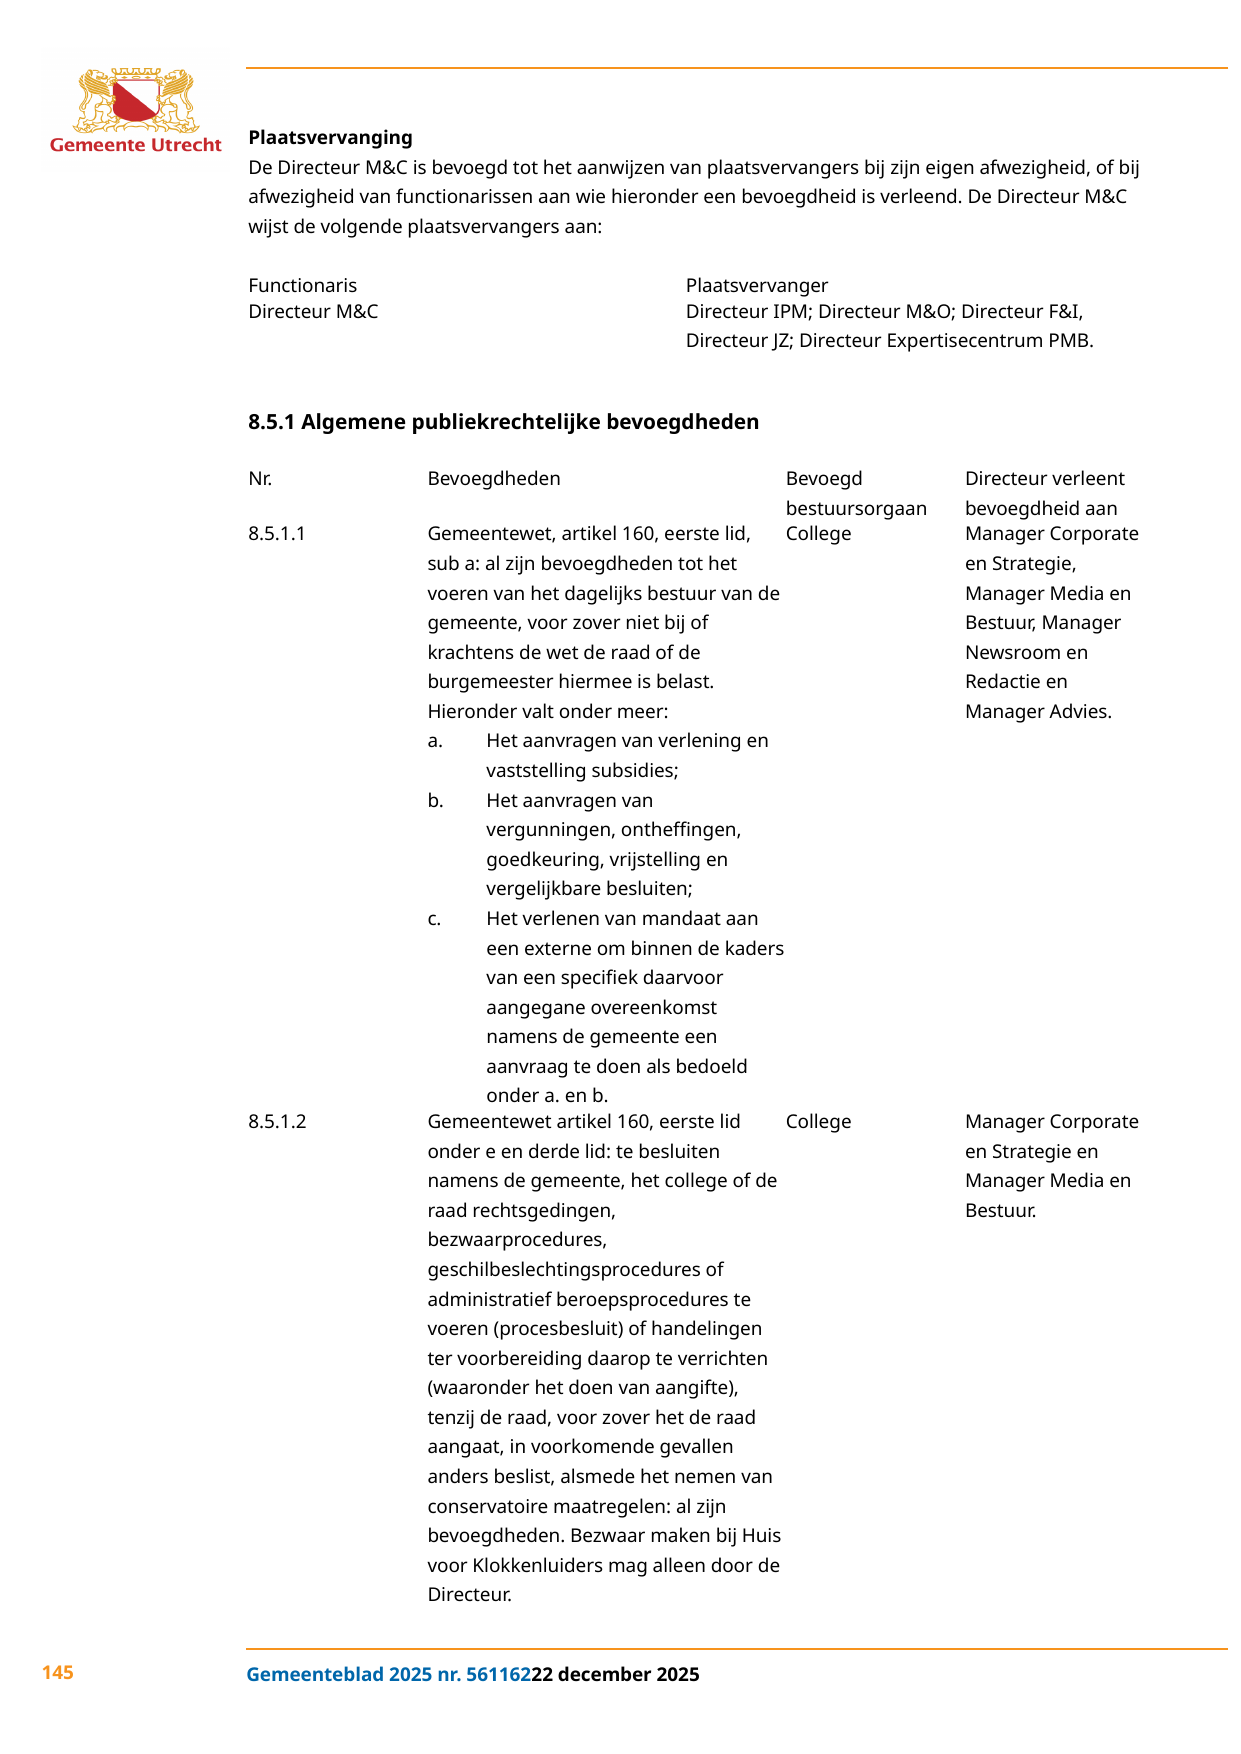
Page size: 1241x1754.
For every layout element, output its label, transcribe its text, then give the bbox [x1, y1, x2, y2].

text De Directeur M&C is bevoegd tot het aanwijzen van plaatsvervangers bij zijn eigen afwezigheid, of bij afwezigheid van functionarissen aan wie hieronder een bevoegdheid is verleend. De Directeur M&C wijst de volgende plaatsvervangers aan: [248, 154, 1152, 239]
table_cell College [786, 1108, 965, 1607]
text Plaatsvervanging [248, 124, 1152, 150]
table_header Functionaris [248, 273, 686, 298]
table_header Bevoegd bestuursorgaan [786, 465, 965, 521]
table_header Bevoegdheden [427, 465, 786, 521]
table_cell 8.5.1.1 [248, 521, 427, 1108]
table_header Nr. [248, 465, 427, 521]
table_cell 8.5.1.2 [248, 1108, 427, 1607]
picture [41, 47, 231, 172]
table_cell Manager Corporate en Strategie, Manager Media en Bestuur, Manager Newsroom en Redactie en Manager Advies. [965, 521, 1152, 1108]
table_header Plaatsvervanger [686, 273, 1152, 298]
table_cell Directeur IPM; Directeur M&O; Directeur F&I, Directeur JZ; Directeur Expertisecentrum PMB. [686, 298, 1152, 353]
table_cell College [786, 521, 965, 1108]
table_cell Gemeentewet, artikel 160, eerste lid, sub a: al zijn bevoegdheden tot het voeren van het dagelijks bestuur van de gemeente, voor zover niet bij of krachtens de wet de raad of de burgemeester hiermee is belast. Hieronder valt onder meer: Het aanvragen van verlening en vaststelling subsidies; Het aanvragen van vergunningen, ontheffingen, goedkeuring, vrijstelling en vergelijkbare besluiten; Het verlenen van mandaat aan een externe om binnen de kaders van een specifiek daarvoor aangegane overeenkomst namens de gemeente een aanvraag te doen als bedoeld onder a. en b. [427, 521, 786, 1108]
table_cell Gemeentewet artikel 160, eerste lid onder e en derde lid: te besluiten namens de gemeente, het college of de raad rechtsgedingen, bezwaarprocedures, geschilbeslechtingsprocedures of administratief beroepsprocedures te voeren (procesbesluit) of handelingen ter voorbereiding daarop te verrichten (waaronder het doen van aangifte), tenzij de raad, voor zover het de raad aangaat, in voorkomende gevallen anders beslist, alsmede het nemen van conservatoire maatregelen: al zijn bevoegdheden. Bezwaar maken bij Huis voor Klokkenluiders mag alleen door de Directeur. [427, 1108, 786, 1607]
table_header Directeur verleent bevoegdheid aan [965, 465, 1152, 521]
table_cell Manager Corporate en Strategie en Manager Media en Bestuur. [965, 1108, 1152, 1607]
text 8.5.1 Algemene publiekrechtelijke bevoegdheden [248, 407, 1152, 436]
table_cell Directeur M&C [248, 298, 686, 353]
